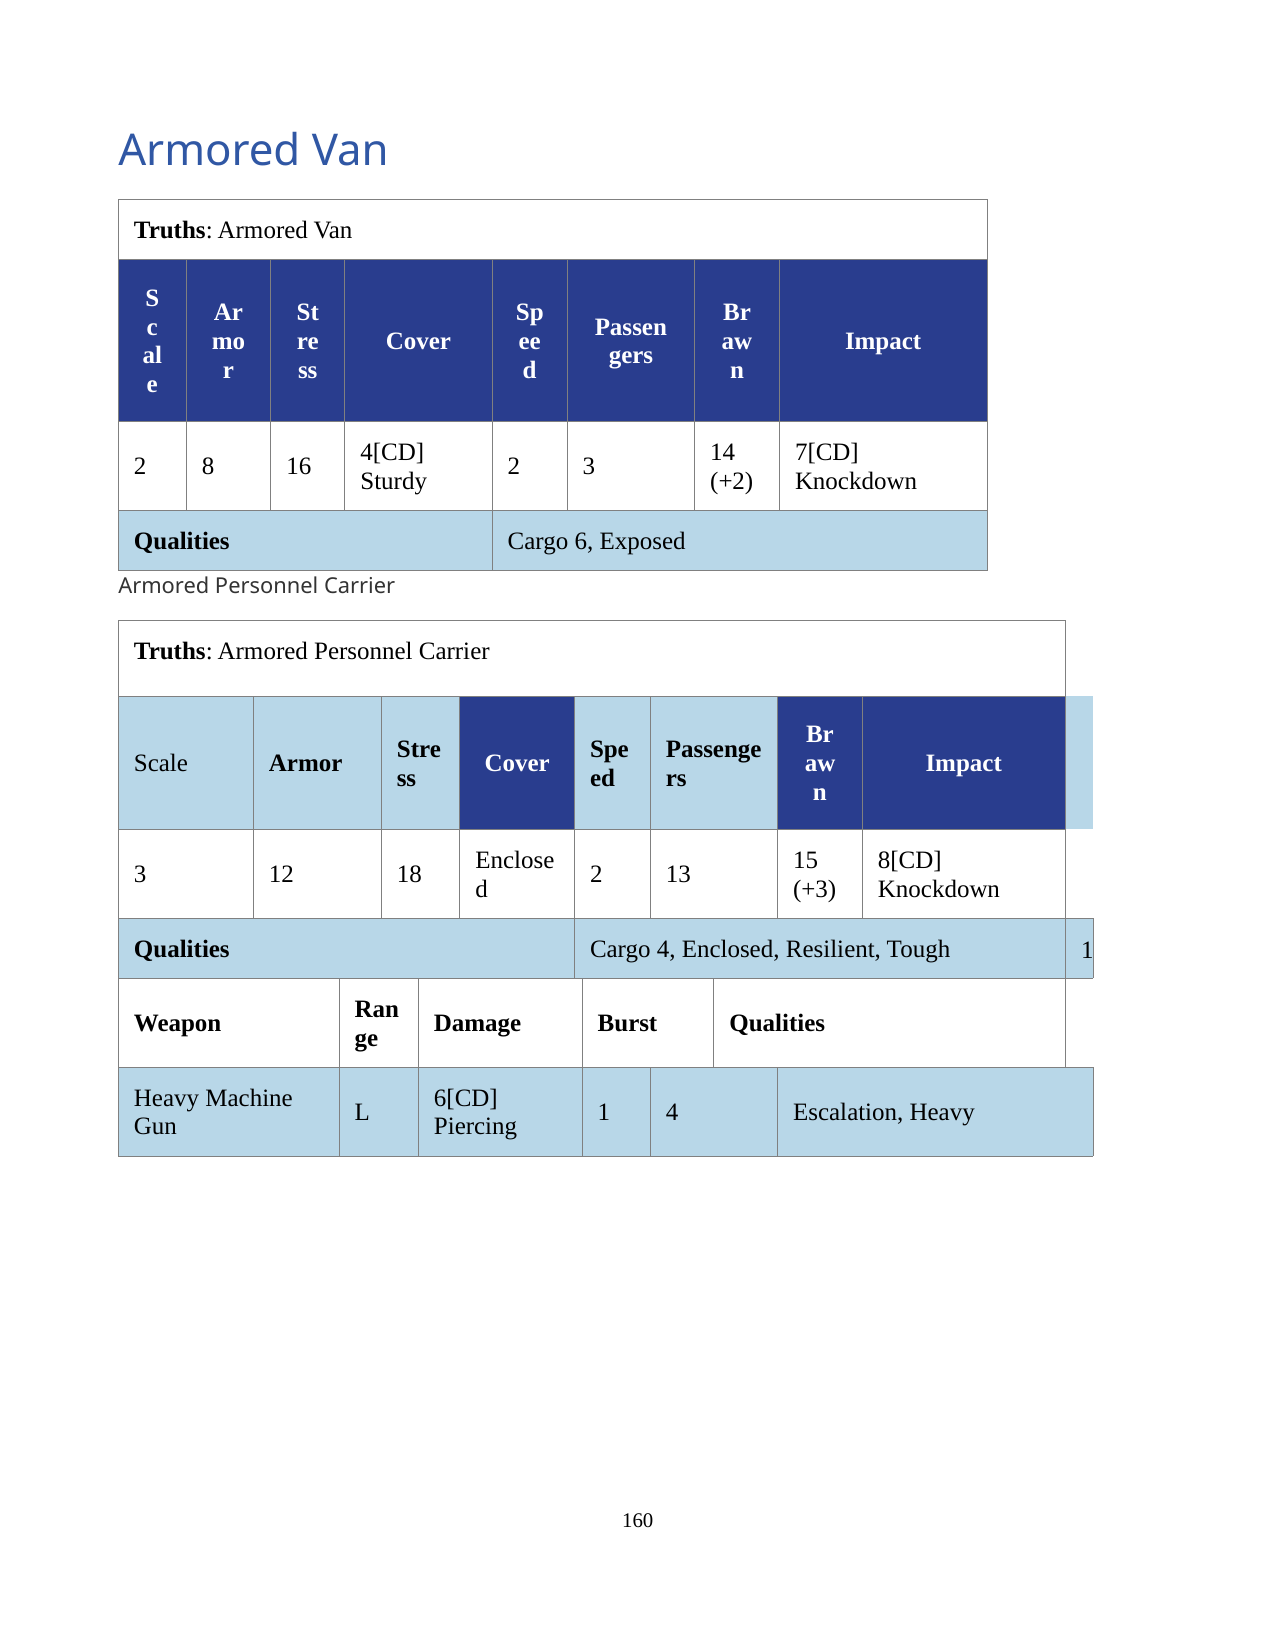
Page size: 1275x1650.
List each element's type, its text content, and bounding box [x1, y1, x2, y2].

table_cell 3 [119, 830, 253, 918]
table_cell 12 [254, 830, 381, 918]
table_cell Impact [863, 697, 1065, 829]
table_cell 4[CD] Sturdy [345, 422, 492, 510]
table_cell Brawn [778, 697, 862, 829]
table_cell Weapon [119, 979, 339, 1067]
table_cell 8 [187, 422, 270, 510]
table_cell 8[CD] Knockdown [863, 830, 1065, 918]
table_cell 1 [1066, 919, 1093, 978]
table_cell 18 [382, 830, 459, 918]
table_cell Enclosed [460, 830, 574, 918]
table_cell Cargo 6, Exposed [493, 511, 987, 570]
table_cell Cover [345, 260, 492, 421]
table_cell Speed [575, 697, 650, 829]
table_cell 1 [583, 1068, 650, 1156]
table_cell 2 [493, 422, 567, 510]
table_header Truths: Armored Personnel Carrier [119, 621, 1065, 696]
table_cell 2 [575, 830, 650, 918]
table_cell Qualities [119, 919, 574, 978]
table_cell [1066, 696, 1093, 829]
table_cell L [340, 1068, 418, 1156]
table_cell Escalation, Heavy [778, 1068, 1093, 1156]
table_cell Qualities [714, 979, 1065, 1067]
table_cell 3 [568, 422, 694, 510]
table_cell 4 [651, 1068, 777, 1156]
table_cell Cargo 4, Enclosed, Resilient, Tough [575, 919, 1065, 978]
table_cell Armor [187, 260, 270, 421]
table_cell Heavy Machine Gun [119, 1068, 339, 1156]
table_cell Burst [583, 979, 713, 1067]
table_cell Cover [460, 697, 574, 829]
table_cell Scale [119, 260, 186, 421]
table_cell Qualities [119, 511, 492, 570]
table_cell Armor [254, 697, 381, 829]
table_cell 15 (+3) [778, 830, 862, 918]
table_cell Passengers [651, 697, 777, 829]
table_cell [1066, 979, 1093, 1067]
table_cell [1066, 829, 1093, 918]
table_cell 16 [271, 422, 344, 510]
table_cell 2 [119, 422, 186, 510]
table_cell Impact [780, 260, 987, 421]
table_cell 14 (+2) [695, 422, 779, 510]
table_header Truths: Armored Van [119, 200, 987, 259]
table_cell 6[CD] Piercing [419, 1068, 582, 1156]
table_cell Speed [493, 260, 567, 421]
table_header [1066, 620, 1093, 696]
table_cell Range [340, 979, 418, 1067]
table_cell Damage [419, 979, 582, 1067]
table_cell Passengers [568, 260, 694, 421]
table_cell Stress [271, 260, 344, 421]
text Armored Personnel Carrier [118, 570, 1157, 600]
table_cell 7[CD] Knockdown [780, 422, 987, 510]
subtitle Armored Van [118, 118, 1157, 178]
table_cell Stress [382, 697, 459, 829]
table_cell 13 [651, 830, 777, 918]
table_cell Scale [119, 697, 253, 829]
table_cell Brawn [695, 260, 779, 421]
